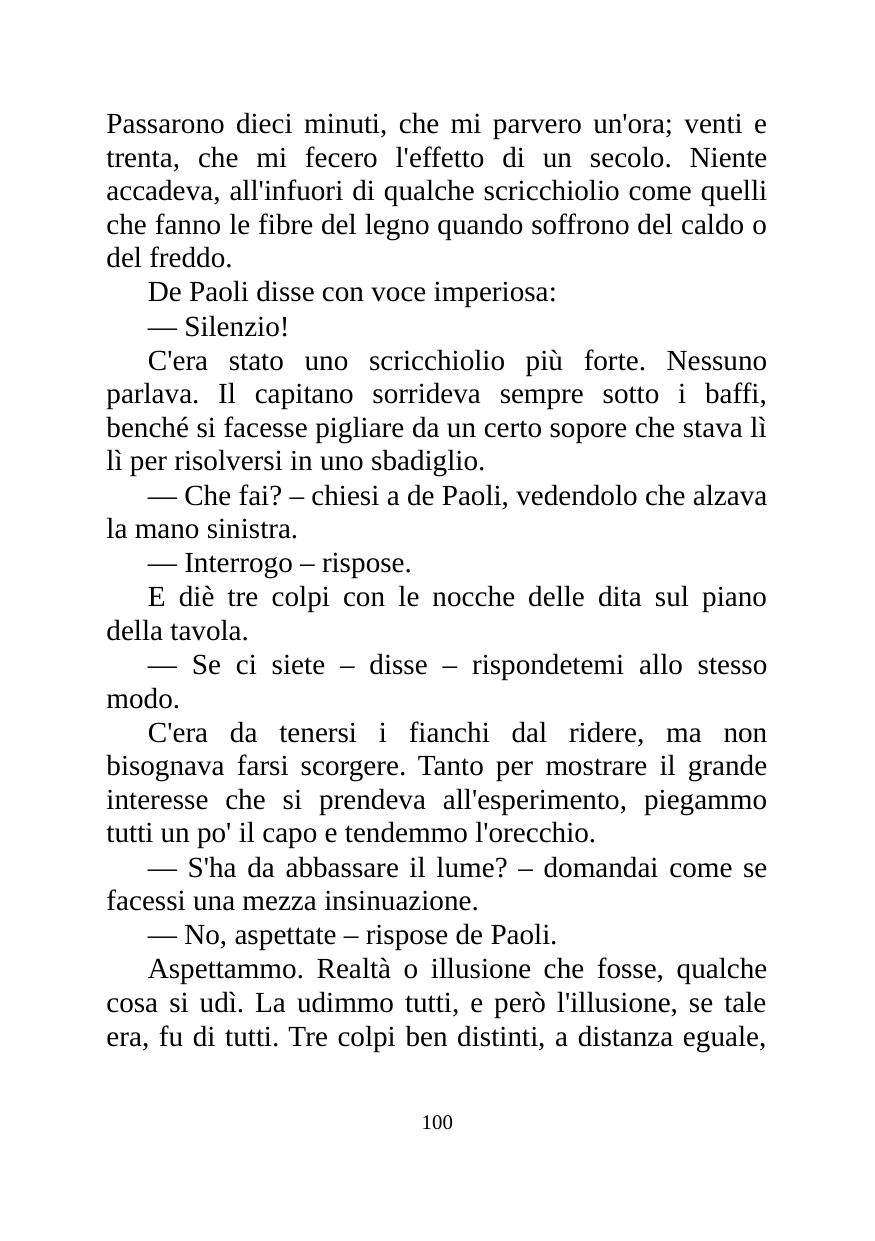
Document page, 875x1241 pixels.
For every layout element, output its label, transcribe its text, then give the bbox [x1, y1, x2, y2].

text — Che fai? – chiesi a de Paoli, vedendolo che alzava la mano sinistra. [106, 478, 768, 545]
text — Interrogo – rispose. [106, 545, 768, 579]
text — S'ha da abbassare il lume? – domandai come se facessi una mezza insinuazione. [106, 850, 768, 917]
text — Se ci siete – disse – rispondetemi allo stesso modo. [106, 647, 768, 714]
text Aspettammo. Realtà o illusione che fosse, qualche cosa si udì. La udimmo tutti, e però l'illusione, se tale era, fu di tutti. Tre colpi ben distinti, a distanza eguale, [106, 952, 768, 1052]
text C'era da tenersi i fianchi dal ridere, ma non bisognava farsi scorgere. Tanto per mostrare il grande interesse che si prendeva all'esperimento, piegammo tutti un po' il capo e tendemmo l'orecchio. [106, 715, 768, 849]
text — No, aspettate – rispose de Paoli. [106, 917, 768, 951]
text E diè tre colpi con le nocche delle dita sul piano della tavola. [106, 579, 768, 647]
text — Silenzio! [106, 309, 768, 342]
text Passarono dieci minuti, che mi parvero un'ora; venti e trenta, che mi fecero l'effetto di un secolo. Niente accadeva, all'infuori di qualche scricchiolio come quelli che fanno le fibre del legno quando soffrono del caldo o del freddo. [106, 106, 768, 274]
text De Paoli disse con voce imperiosa: [106, 274, 768, 308]
text C'era stato uno scricchiolio più forte. Nessuno parlava. Il capitano sorrideva sempre sotto i baffi, benché si facesse pigliare da un certo sopore che stava lì lì per risolversi in uno sbadiglio. [106, 343, 768, 477]
